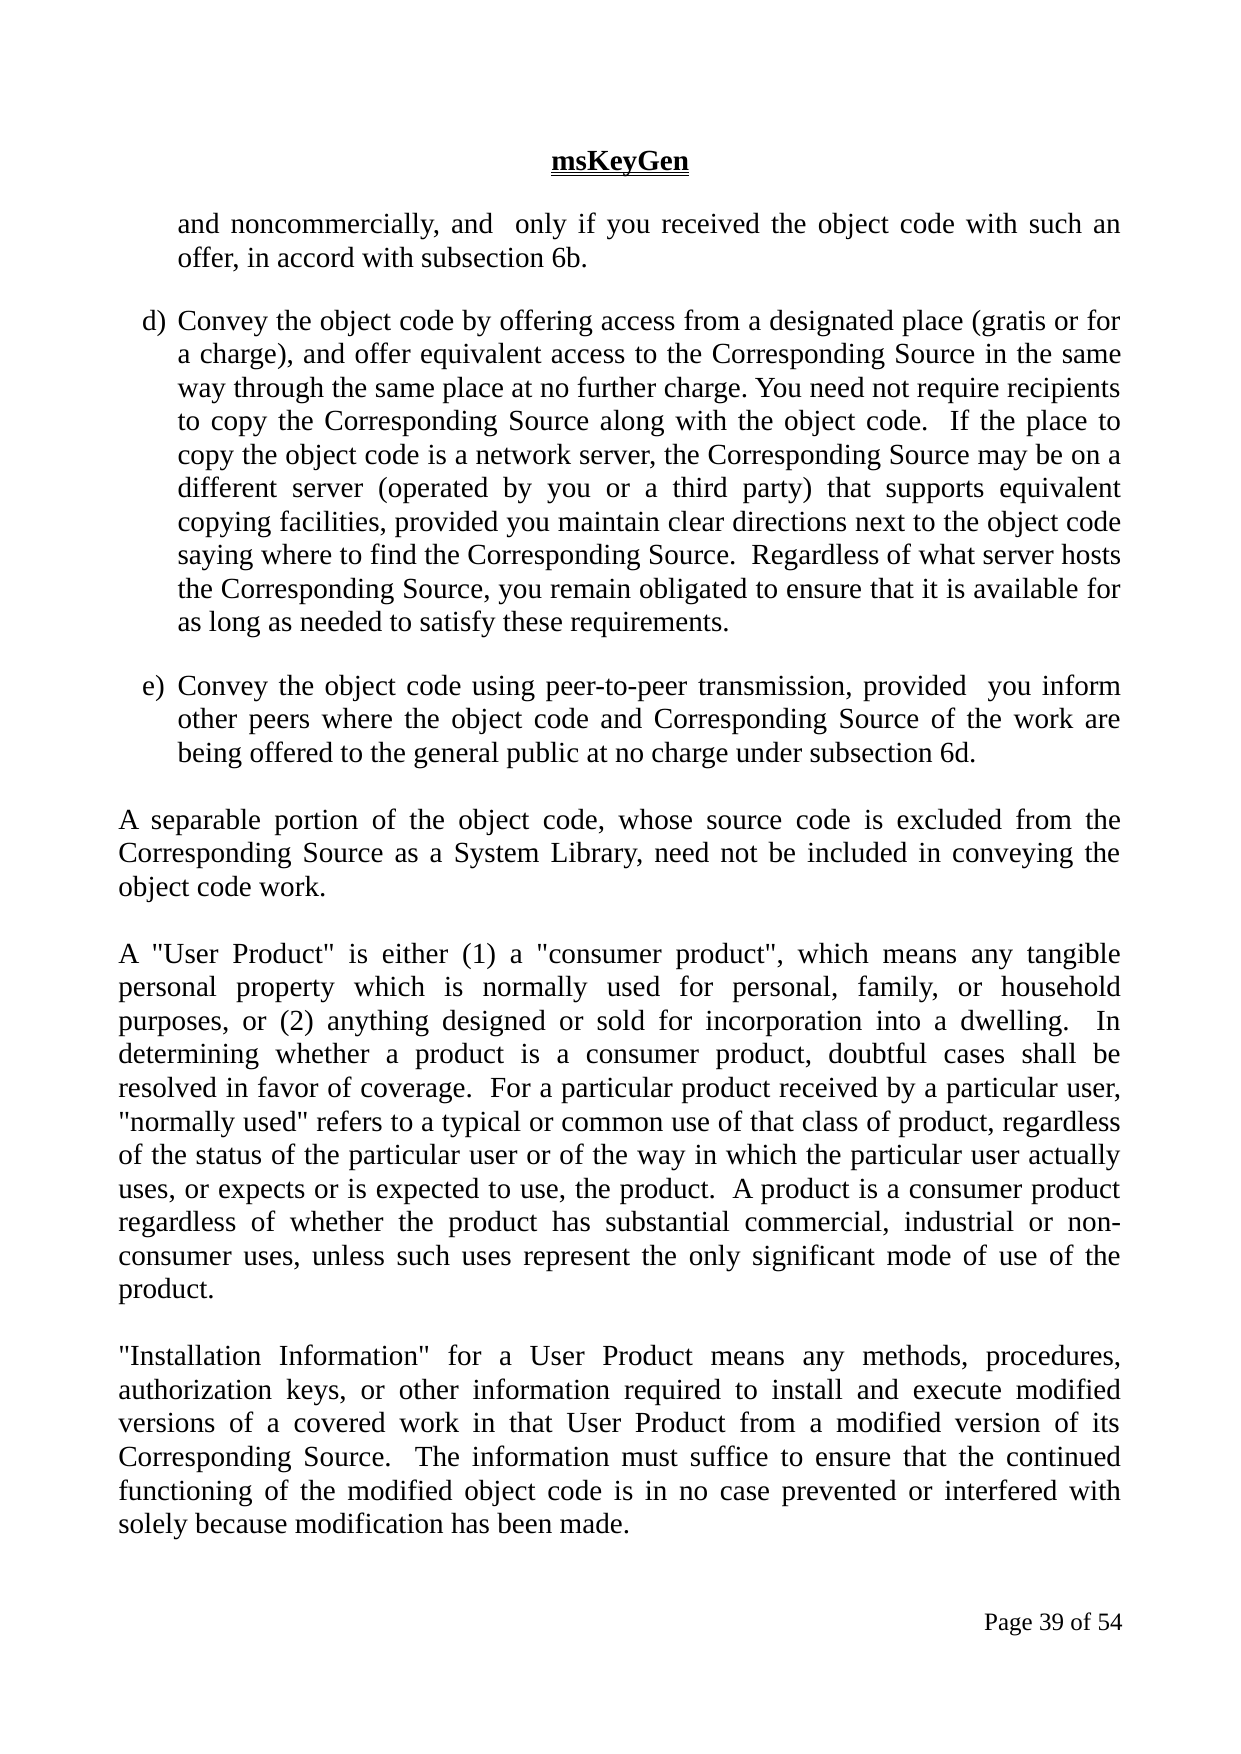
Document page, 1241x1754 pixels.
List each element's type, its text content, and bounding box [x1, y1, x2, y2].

text d) Convey the object code by offering access from a designated place (gratis or for a charge), and offer equivalent access to the Corresponding Source in the same way through the same place at no further charge. You need not require recipients to copy the Corresponding Source along with the object code. If the place to copy the object code is a network server, the Corresponding Source may be on a different server (operated by you or a third party) that supports equivalent copying facilities, provided you maintain clear directions next to the object code saying where to find the Corresponding Source. Regardless of what server hosts the Corresponding Source, you remain obligated to ensure that it is available for as long as needed to satisfy these requirements. [142, 303, 1122, 638]
text "Installation Information" for a User Product means any methods, procedures, authorization keys, or other information required to install and execute modified versions of a covered work in that User Product from a modified version of its Corresponding Source. The information must suffice to ensure that the continued functioning of the modified object code is in no case prevented or interfered with solely because modification has been made. [118, 1338, 1122, 1540]
text e) Convey the object code using peer-to-peer transmission, provided you inform other peers where the object code and Corresponding Source of the work are being offered to the general public at no charge under subsection 6d. [142, 668, 1122, 768]
text A separable portion of the object code, whose source code is excluded from the Corresponding Source as a System Library, need not be included in conveying the object code work. [118, 802, 1122, 902]
text A "User Product" is either (1) a "consumer product", which means any tangible personal property which is normally used for personal, family, or household purposes, or (2) anything designed or sold for incorporation into a dwelling. In determining whether a product is a consumer product, doubtful cases shall be resolved in favor of coverage. For a particular product received by a particular user, "normally used" refers to a typical or common use of that class of product, regardless of the status of the particular user or of the way in which the particular user actually uses, or expects or is expected to use, the product. A product is a consumer product regardless of whether the product has substantial commercial, industrial or non-consumer uses, unless such uses represent the only significant mode of use of the product. [118, 936, 1122, 1305]
text and noncommercially, and only if you received the object code with such an offer, in accord with subsection 6b. [142, 206, 1122, 273]
